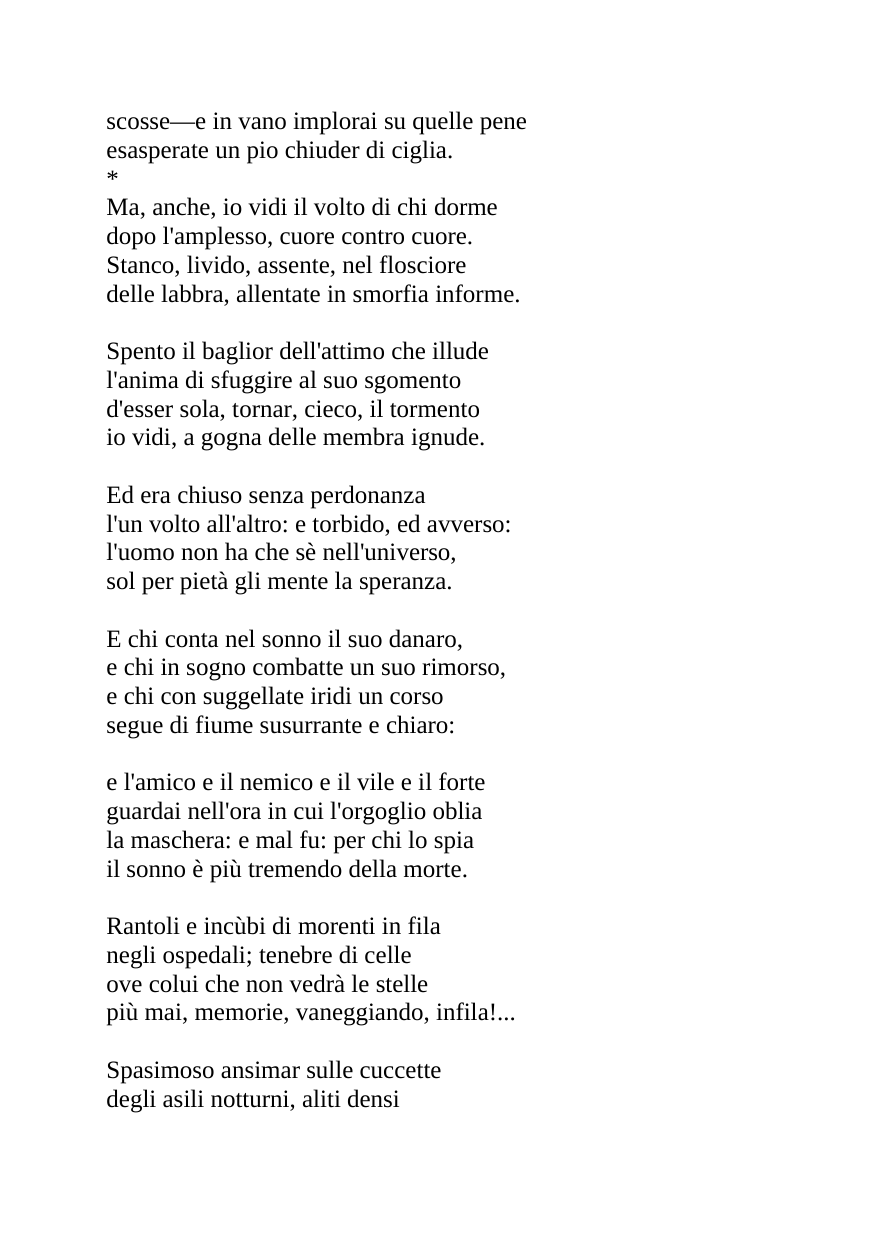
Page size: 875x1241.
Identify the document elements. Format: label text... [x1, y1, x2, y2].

text segue di fiume susurrante e chiaro: [106, 710, 768, 739]
text ove colui che non vedrà le stelle [106, 969, 768, 997]
text più mai, memorie, vaneggiando, infila!... [106, 997, 768, 1026]
text Stanco, livido, assente, nel flosciore [106, 250, 768, 279]
text Rantoli e incùbi di morenti in fila [106, 911, 768, 940]
text Ed era chiuso senza perdonanza [106, 480, 768, 509]
text l'un volto all'altro: e torbido, ed avverso: [106, 509, 768, 537]
text negli ospedali; tenebre di celle [106, 940, 768, 969]
text scosse—e in vano implorai su quelle pene [106, 106, 768, 135]
text l'anima di sfuggire al suo sgomento [106, 365, 768, 394]
text e chi con suggellate iridi un corso [106, 681, 768, 710]
text la maschera: e mal fu: per chi lo spia [106, 825, 768, 854]
text E chi conta nel sonno il suo danaro, [106, 624, 768, 652]
text Spasimoso ansimar sulle cuccette [106, 1055, 768, 1084]
text guardai nell'ora in cui l'orgoglio oblia [106, 796, 768, 825]
text il sonno è più tremendo della morte. [106, 854, 768, 882]
text io vidi, a gogna delle membra ignude. [106, 422, 768, 451]
text Spento il baglior dell'attimo che illude [106, 336, 768, 365]
text e l'amico e il nemico e il vile e il forte [106, 767, 768, 796]
text d'esser sola, tornar, cieco, il tormento [106, 394, 768, 422]
text * [106, 164, 768, 192]
text l'uomo non ha che sè nell'universo, [106, 537, 768, 566]
text dopo l'amplesso, cuore contro cuore. [106, 221, 768, 250]
text sol per pietà gli mente la speranza. [106, 566, 768, 595]
text e chi in sogno combatte un suo rimorso, [106, 652, 768, 681]
text delle labbra, allentate in smorfia informe. [106, 279, 768, 307]
text Ma, anche, io vidi il volto di chi dorme [106, 192, 768, 221]
text esasperate un pio chiuder di ciglia. [106, 135, 768, 164]
text degli asili notturni, aliti densi [106, 1084, 768, 1112]
